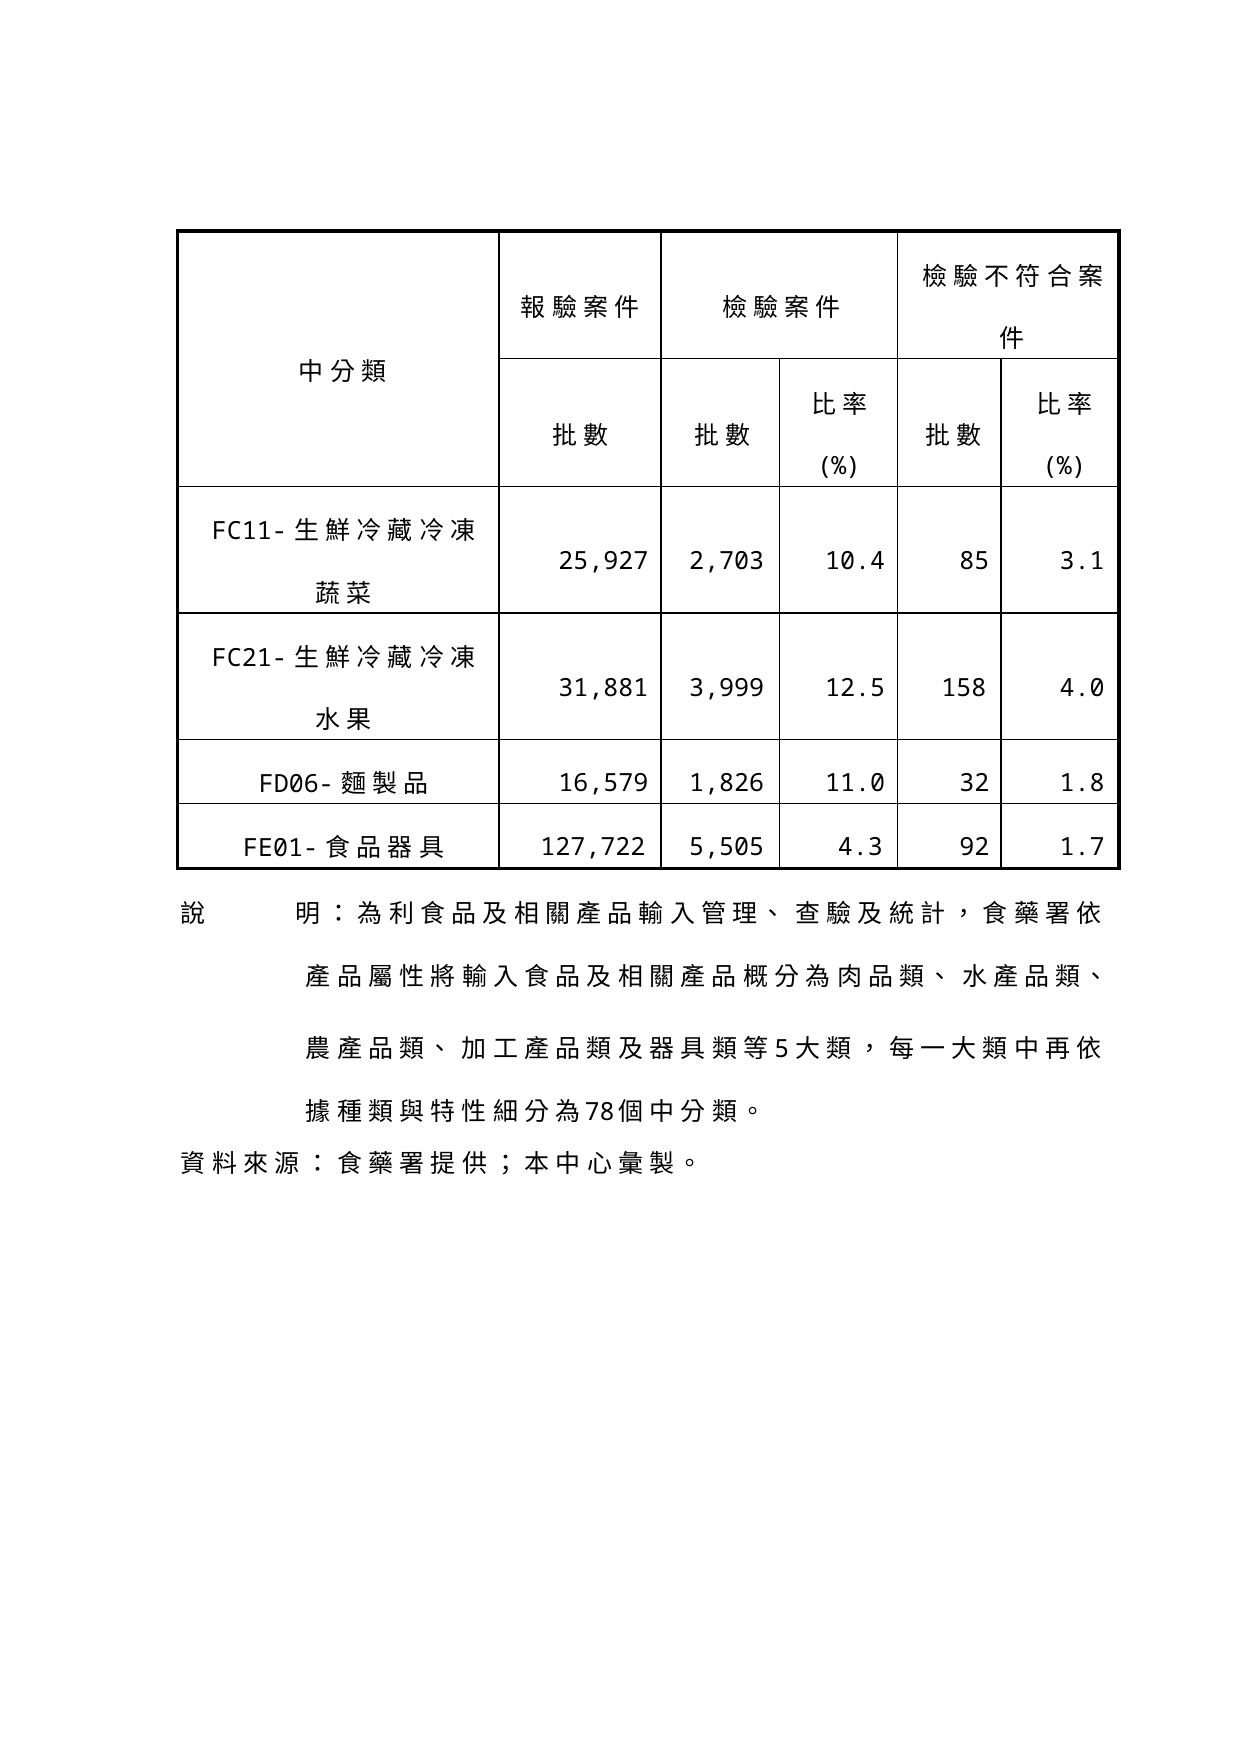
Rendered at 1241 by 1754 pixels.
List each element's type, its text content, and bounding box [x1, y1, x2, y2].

table_cell 16,579 [500, 740, 660, 803]
table_cell 批數 [500, 359, 660, 486]
table_cell FC21-生鮮冷藏冷凍水果 [179, 614, 498, 739]
table_cell FE01-食品器具 [179, 804, 498, 867]
table_cell FD06-麵製品 [179, 740, 498, 803]
table_cell 12.5 [780, 614, 897, 739]
table_cell 1.8 [1002, 740, 1117, 803]
table_cell 3.1 [1002, 487, 1117, 612]
table_header 檢驗不符合案件 [898, 233, 1117, 357]
table_cell 31,881 [500, 614, 660, 739]
table_header 檢驗案件 [662, 233, 897, 357]
table_cell 2,703 [662, 487, 779, 612]
table_cell 批數 [662, 359, 779, 486]
table_cell 158 [898, 614, 1000, 739]
table_cell 92 [898, 804, 1000, 867]
table_cell 比率(%) [780, 359, 897, 486]
table_cell 127,722 [500, 804, 660, 867]
text 資料來源：食藥署提供；本中心彙製。 [166, 1120, 1063, 1182]
table_cell 32 [898, 740, 1000, 803]
table_header 中分類 [179, 233, 498, 486]
table_header 報驗案件 [500, 233, 660, 357]
table_cell FC11-生鮮冷藏冷凍蔬菜 [179, 487, 498, 612]
table_cell 11.0 [780, 740, 897, 803]
table_cell 4.0 [1002, 614, 1117, 739]
table_cell 3,999 [662, 614, 779, 739]
table_cell 比率(%) [1002, 359, 1117, 486]
table_cell 5,505 [662, 804, 779, 867]
table_cell 1.7 [1002, 804, 1117, 867]
text 說 明：為利食品及相關產品輸入管理、查驗及統計，食藥署依產品屬性將輸入食品及相關產品概分為肉品類、水產品類、農產品類、加工產品類及器具類等5大類，每一大類中再依據種類與特性細分為78個中分類。 [167, 870, 1107, 1120]
table_cell 批數 [898, 359, 1000, 486]
table_cell 10.4 [780, 487, 897, 612]
table_cell 85 [898, 487, 1000, 612]
table_cell 1,826 [662, 740, 779, 803]
table_cell 25,927 [500, 487, 660, 612]
table_cell 4.3 [780, 804, 897, 867]
